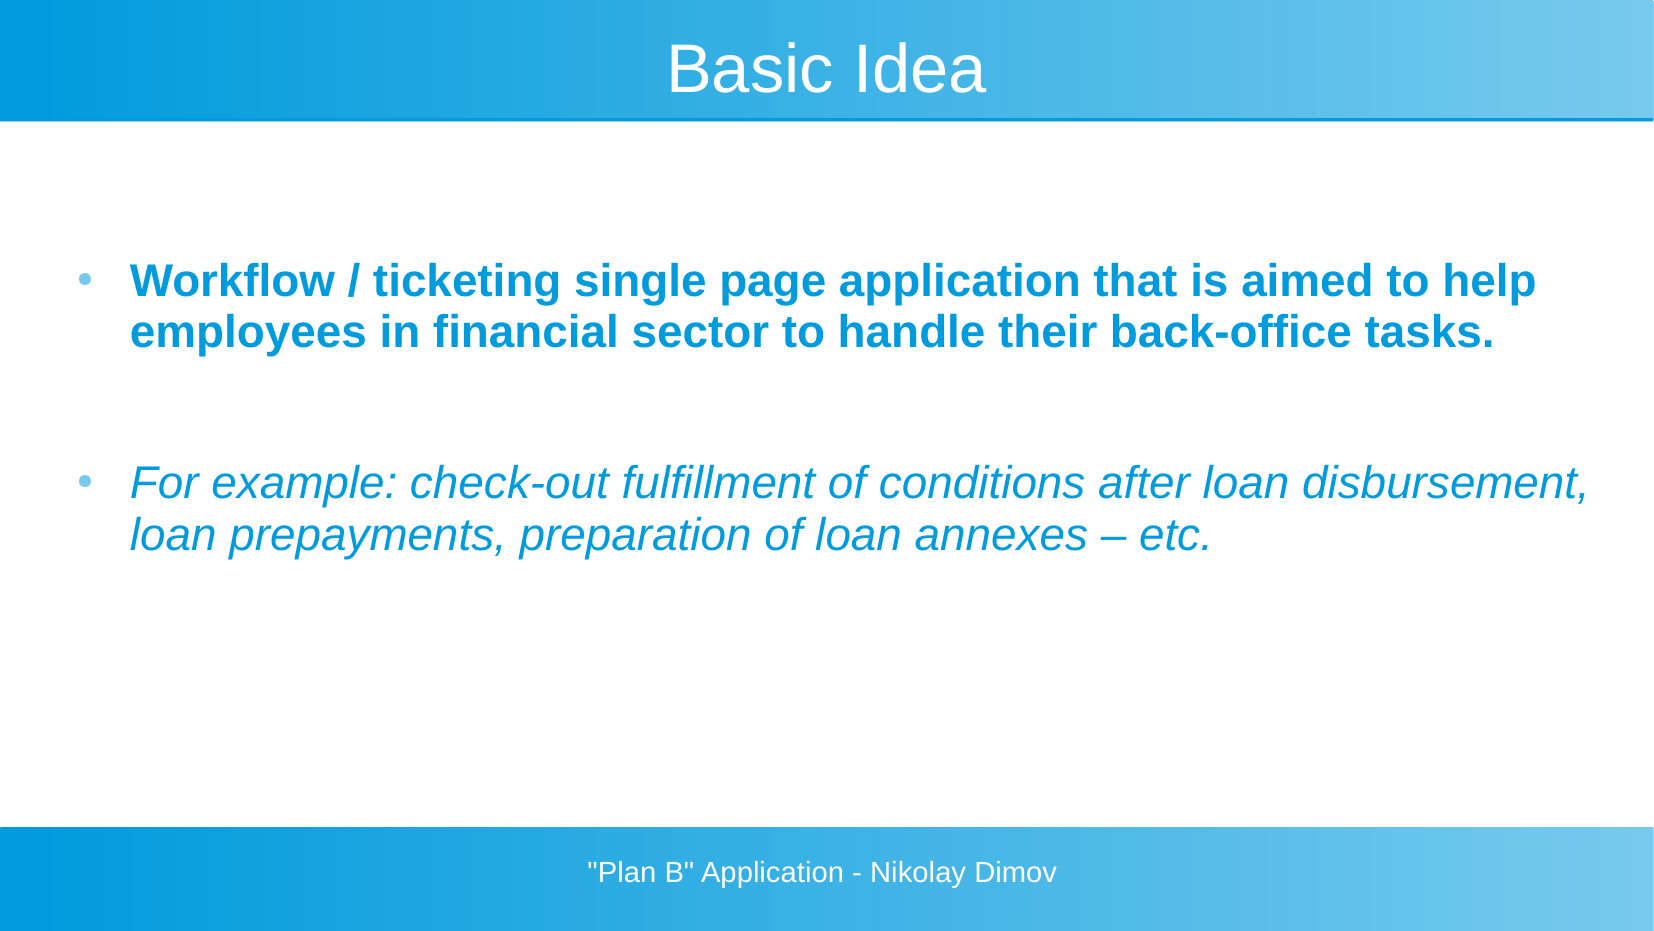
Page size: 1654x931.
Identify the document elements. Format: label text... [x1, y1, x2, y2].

list Workflow / ticketing single page application that is aimed to help employees in financial sector to handle their back-office tasks. For example: check-out fulfillment of conditions after loan disbursement, loan prepayments, preparation of loan annexes – etc. [59, 177, 1595, 768]
title Basic Idea [59, 29, 1595, 108]
